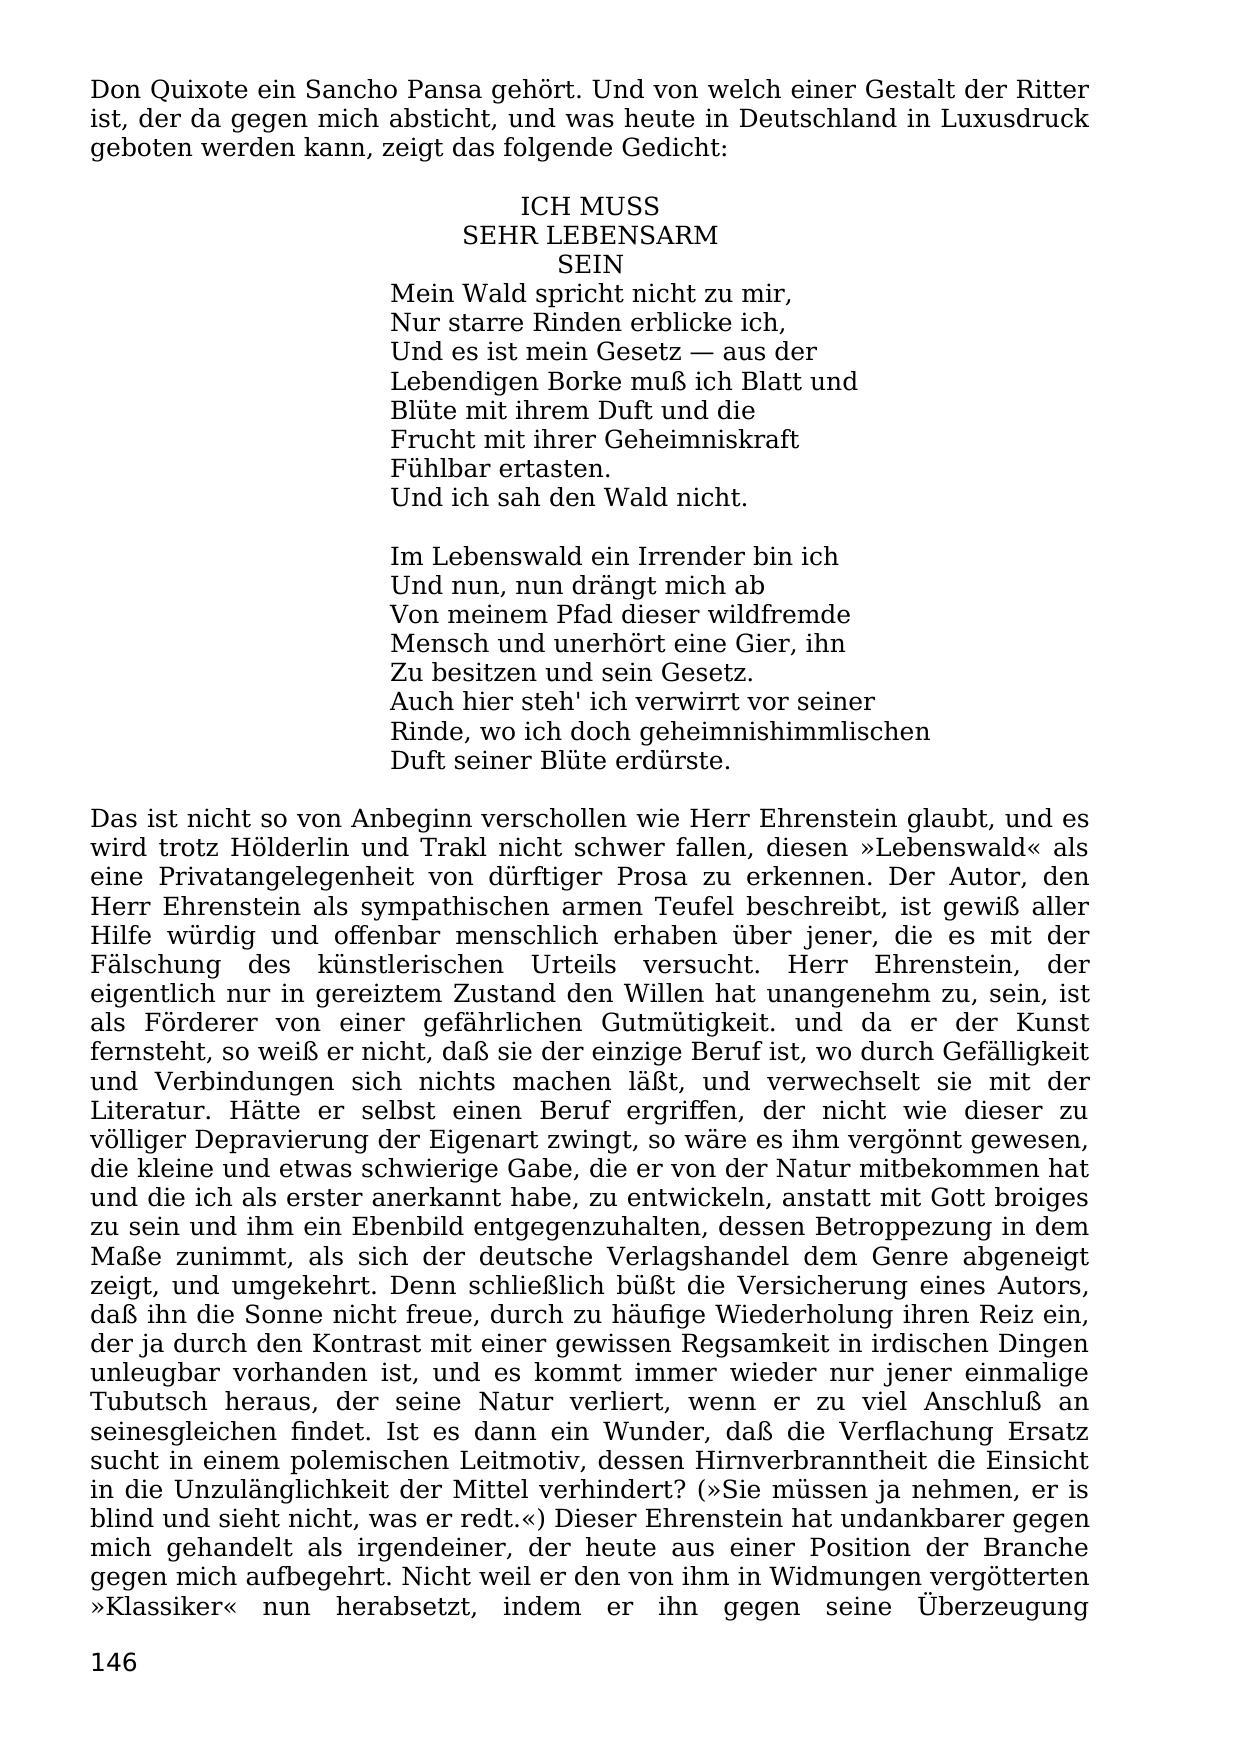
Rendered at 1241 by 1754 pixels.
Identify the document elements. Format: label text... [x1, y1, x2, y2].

text Lebendigen Borke muß ich Blatt und [240, 367, 1091, 396]
text SEIN [90, 250, 1091, 279]
text Nur starre Rinden erblicke ich, [240, 308, 1091, 337]
text Und nun, nun drängt mich ab [240, 571, 1091, 600]
text Don Quixote ein Sancho Pansa gehört. Und von welch einer Gestalt der Ritter ist, der da gegen mich absticht, und was heute in Deutschland in Luxusdruck geboten werden kann, zeigt das folgende Gedicht: [90, 75, 1091, 162]
text Mein Wald spricht nicht zu mir, [240, 279, 1091, 308]
text Rinde, wo ich doch geheimnishimmlischen [240, 717, 1091, 746]
text Und ich sah den Wald nicht. [240, 483, 1091, 512]
text Zu besitzen und sein Gesetz. [240, 658, 1091, 687]
text Duft seiner Blüte erdürste. [240, 746, 1091, 775]
text Und es ist mein Gesetz — aus der [240, 337, 1091, 367]
text Im Lebenswald ein Irrender bin ich [240, 542, 1091, 571]
text Auch hier steh' ich verwirrt vor seiner [240, 687, 1091, 717]
text Das ist nicht so von Anbeginn verschollen wie Herr Ehrenstein glaubt, und es wird trotz Hölderlin und Trakl nicht schwer fallen, diesen »Lebenswald« als eine Privatangelegenheit von dürftiger Prosa zu erkennen. Der Autor, den Herr Ehrenstein als sympathischen armen Teufel beschreibt, ist gewiß aller Hilfe würdig und offenbar menschlich erhaben über jener, die es mit der Fälschung des künstlerischen Urteils versucht. Herr Ehrenstein, der eigentlich nur in gereiztem Zustand den Willen hat unangenehm zu, sein, ist als Förderer von einer gefährlichen Gutmütigkeit. und da er der Kunst fernsteht, so weiß er nicht, daß sie der einzige Beruf ist, wo durch Gefälligkeit und Verbindungen sich nichts machen läßt, und verwechselt sie mit der Literatur. Hätte er selbst einen Beruf ergriffen, der nicht wie dieser zu völliger Depravierung der Eigenart zwingt, so wäre es ihm vergönnt gewesen, die kleine und etwas schwierige Gabe, die er von der Natur mitbekommen hat und die ich als erster anerkannt habe, zu entwickeln, anstatt mit Gott broiges zu sein und ihm ein Ebenbild entgegenzuhalten, dessen Betroppezung in dem Maße zunimmt, als sich der deutsche Verlagshandel dem Genre abgeneigt zeigt, und umgekehrt. Denn schließlich büßt die Versicherung eines Autors, daß ihn die Sonne nicht freue, durch zu häufige Wiederholung ihren Reiz ein, der ja durch den Kontrast mit einer gewissen Regsamkeit in irdischen Dingen unleugbar vorhanden ist, und es kommt immer wieder nur jener einmalige Tubutsch heraus, der seine Natur verliert, wenn er zu viel Anschluß an seinesgleichen findet. Ist es dann ein Wunder, daß die Verflachung Ersatz sucht in einem polemischen Leitmotiv, dessen Hirnverbranntheit die Einsicht in die Unzulänglichkeit der Mittel verhindert? (»Sie müssen ja nehmen, er is blind und sieht nicht, was er redt.«) Dieser Ehrenstein hat undankbarer gegen mich gehandelt als irgendeiner, der heute aus einer Position der Branche gegen mich aufbegehrt. Nicht weil er den von ihm in Widmungen vergötterten »Klassiker« nun herabsetzt, indem er ihn gegen seine Überzeugung [90, 804, 1091, 1621]
text Blüte mit ihrem Duft und die [240, 396, 1091, 425]
text Mensch und unerhört eine Gier, ihn [240, 629, 1091, 658]
text Fühlbar ertasten. [240, 454, 1091, 483]
text Von meinem Pfad dieser wildfremde [240, 600, 1091, 629]
text Frucht mit ihrer Geheimniskraft [240, 425, 1091, 454]
text SEHR LEBENSARM [90, 221, 1091, 250]
text ICH MUSS [90, 192, 1091, 221]
